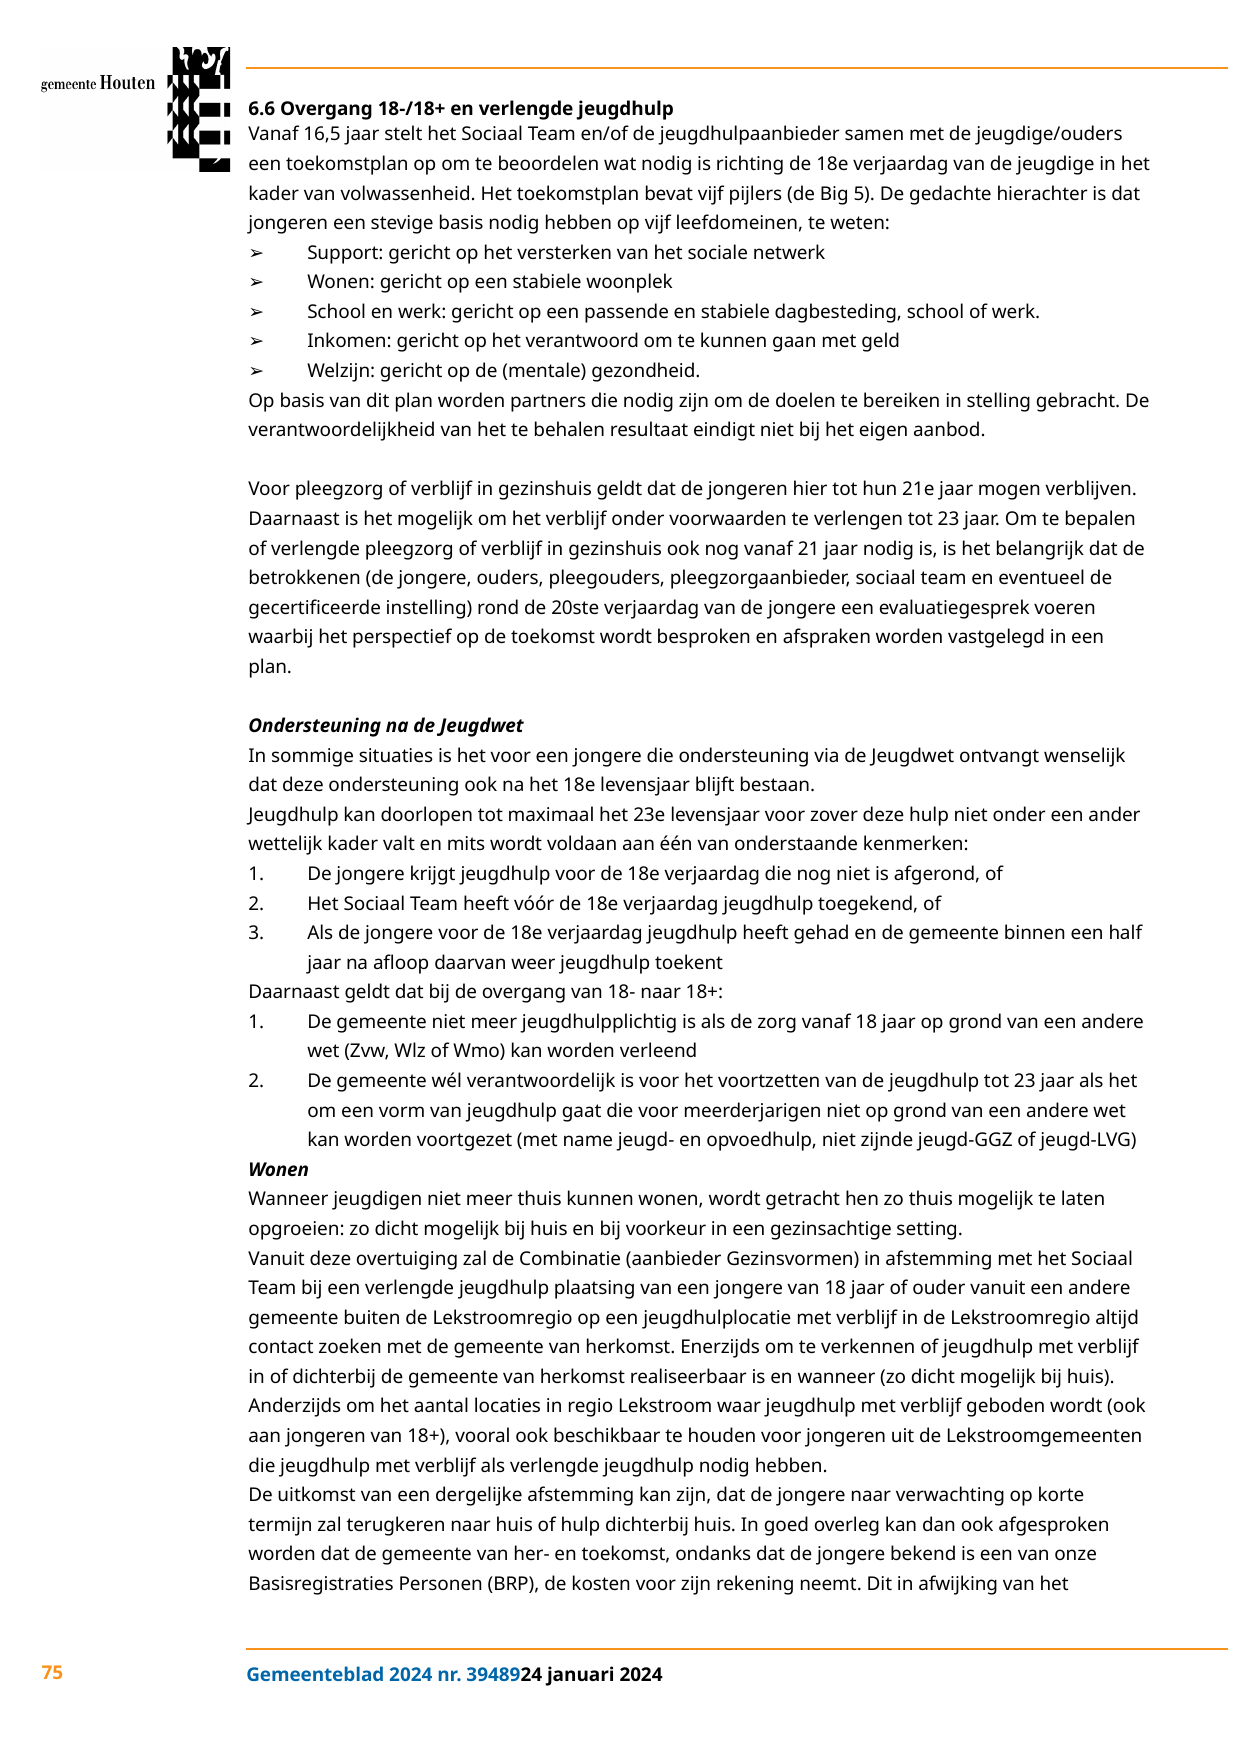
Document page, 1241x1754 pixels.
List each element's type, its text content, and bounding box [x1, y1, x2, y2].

text Wanneer jeugdigen niet meer thuis kunnen wonen, wordt getracht hen zo thuis mogelijk te laten opgroeien: zo dicht mogelijk bij huis en bij voorkeur in een gezinsachtige setting. [248, 1186, 1152, 1241]
list Wonen: gericht op een stabiele woonplek [248, 268, 1152, 294]
list Support: gericht op het versterken van het sociale netwerk [248, 239, 1152, 264]
list Inkomen: gericht op het verantwoord om te kunnen gaan met geld [248, 328, 1152, 353]
picture [41, 47, 231, 172]
list De gemeente wél verantwoordelijk is voor het voortzetten van de jeugdhulp tot 23 jaar als het om een vorm van jeugdhulp gaat die voor meerderjarigen niet op grond van een andere wet kan worden voortgezet (met name jeugd- en opvoedhulp, niet zijnde jeugd-GGZ of jeugd-LVG) [248, 1067, 1152, 1152]
text 6.6 Overgang 18-/18+ en verlengde jeugdhulp [248, 95, 1152, 121]
list Als de jongere voor de 18e verjaardag jeugdhulp heeft gehad en de gemeente binnen een half jaar na afloop daarvan weer jeugdhulp toekent [248, 919, 1152, 974]
text Vanuit deze overtuiging zal de Combinatie (aanbieder Gezinsvormen) in afstemming met het Sociaal Team bij een verlengde jeugdhulp plaatsing van een jongere van 18 jaar of ouder vanuit een andere gemeente buiten de Lekstroomregio op een jeugdhulplocatie met verblijf in de Lekstroomregio altijd contact zoeken met de gemeente van herkomst. Enerzijds om te verkennen of jeugdhulp met verblijf in of dichterbij de gemeente van herkomst realiseerbaar is en wanneer (zo dicht mogelijk bij huis). Anderzijds om het aantal locaties in regio Lekstroom waar jeugdhulp met verblijf geboden wordt (ook aan jongeren van 18+), vooral ook beschikbaar te houden voor jongeren uit de Lekstroomgemeenten die jeugdhulp met verblijf als verlengde jeugdhulp nodig hebben. [248, 1245, 1152, 1477]
text In sommige situaties is het voor een jongere die ondersteuning via de Jeugdwet ontvangt wenselijk dat deze ondersteuning ook na het 18e levensjaar blijft bestaan. [248, 742, 1152, 797]
list Het Sociaal Team heeft vóór de 18e verjaardag jeugdhulp toegekend, of [248, 890, 1152, 915]
text Vanaf 16,5 jaar stelt het Sociaal Team en/of de jeugdhulpaanbieder samen met de jeugdige/ouders een toekomstplan op om te beoordelen wat nodig is richting de 18e verjaardag van de jeugdige in het kader van volwassenheid. Het toekomstplan bevat vijf pijlers (de Big 5). De gedachte hierachter is dat jongeren een stevige basis nodig hebben op vijf leefdomeinen, te weten: [248, 121, 1152, 235]
list De jongere krijgt jeugdhulp voor de 18e verjaardag die nog niet is afgerond, of [248, 860, 1152, 886]
text Jeugdhulp kan doorlopen tot maximaal het 23e levensjaar voor zover deze hulp niet onder een ander wettelijk kader valt en mits wordt voldaan aan één van onderstaande kenmerken: [248, 801, 1152, 856]
text Daarnaast geldt dat bij de overgang van 18- naar 18+: [248, 978, 1152, 1004]
list Welzijn: gericht op de (mentale) gezondheid. [248, 357, 1152, 383]
list School en werk: gericht op een passende en stabiele dagbesteding, school of werk. [248, 298, 1152, 324]
text Voor pleegzorg of verblijf in gezinshuis geldt dat de jongeren hier tot hun 21e jaar mogen verblijven. Daarnaast is het mogelijk om het verblijf onder voorwaarden te verlengen tot 23 jaar. Om te bepalen of verlengde pleegzorg of verblijf in gezinshuis ook nog vanaf 21 jaar nodig is, is het belangrijk dat de betrokkenen (de jongere, ouders, pleegouders, pleegzorgaanbieder, sociaal team en eventueel de gecertificeerde instelling) rond de 20ste verjaardag van de jongere een evaluatiegesprek voeren waarbij het perspectief op de toekomst wordt besproken en afspraken worden vastgelegd in een plan. [248, 476, 1152, 679]
text De uitkomst van een dergelijke afstemming kan zijn, dat de jongere naar verwachting op korte termijn zal terugkeren naar huis of hulp dichterbij huis. In goed overleg kan dan ook afgesproken worden dat de gemeente van her- en toekomst, ondanks dat de jongere bekend is een van onze Basisregistraties Personen (BRP), de kosten voor zijn rekening neemt. Dit in afwijking van het [248, 1481, 1152, 1596]
text Op basis van dit plan worden partners die nodig zijn om de doelen te bereiken in stelling gebracht. De verantwoordelijkheid van het te behalen resultaat eindigt niet bij het eigen aanbod. [248, 387, 1152, 442]
text Ondersteuning na de Jeugdwet [248, 712, 1152, 738]
text Wonen [248, 1156, 1152, 1182]
list De gemeente niet meer jeugdhulpplichtig is als de zorg vanaf 18 jaar op grond van een andere wet (Zvw, Wlz of Wmo) kan worden verleend [248, 1008, 1152, 1063]
